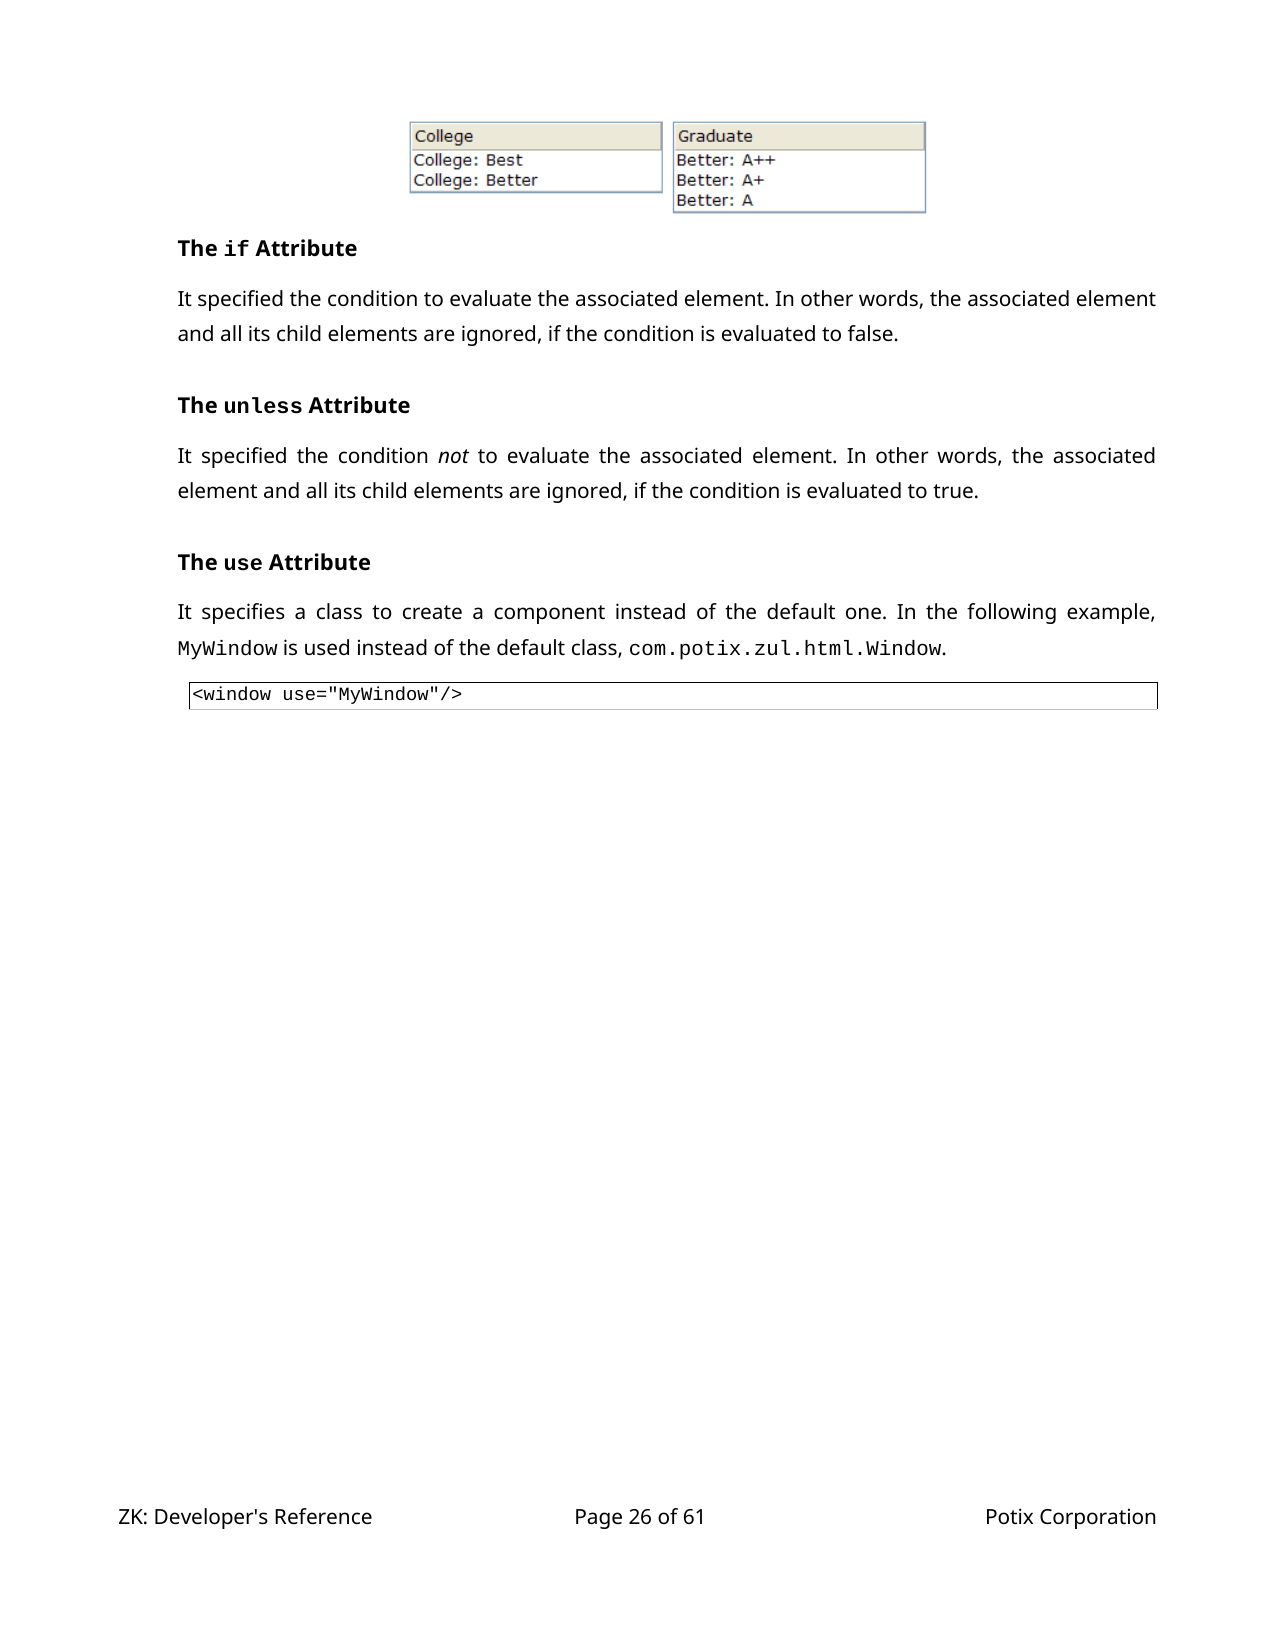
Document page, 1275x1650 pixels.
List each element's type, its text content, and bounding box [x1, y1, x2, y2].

text It specified the condition to evaluate the associated element. In other words, the associated element and all its child elements are ignored, if the condition is evaluated to false. [177, 284, 1157, 347]
picture [407, 118, 930, 216]
subtitle The unless Attribute [177, 390, 1157, 420]
text It specified the condition not to evaluate the associated element. In other words, the associated element and all its child elements are ignored, if the condition is evaluated to true. [177, 441, 1157, 504]
text It specifies a class to create a component instead of the default one. In the following example, MyWindow is used instead of the default class, com.potix.zul.html.Window. [177, 597, 1157, 661]
text <window use="MyWindow"/> [190, 683, 1157, 709]
subtitle The use Attribute [177, 547, 1157, 577]
subtitle The if Attribute [177, 216, 1157, 263]
